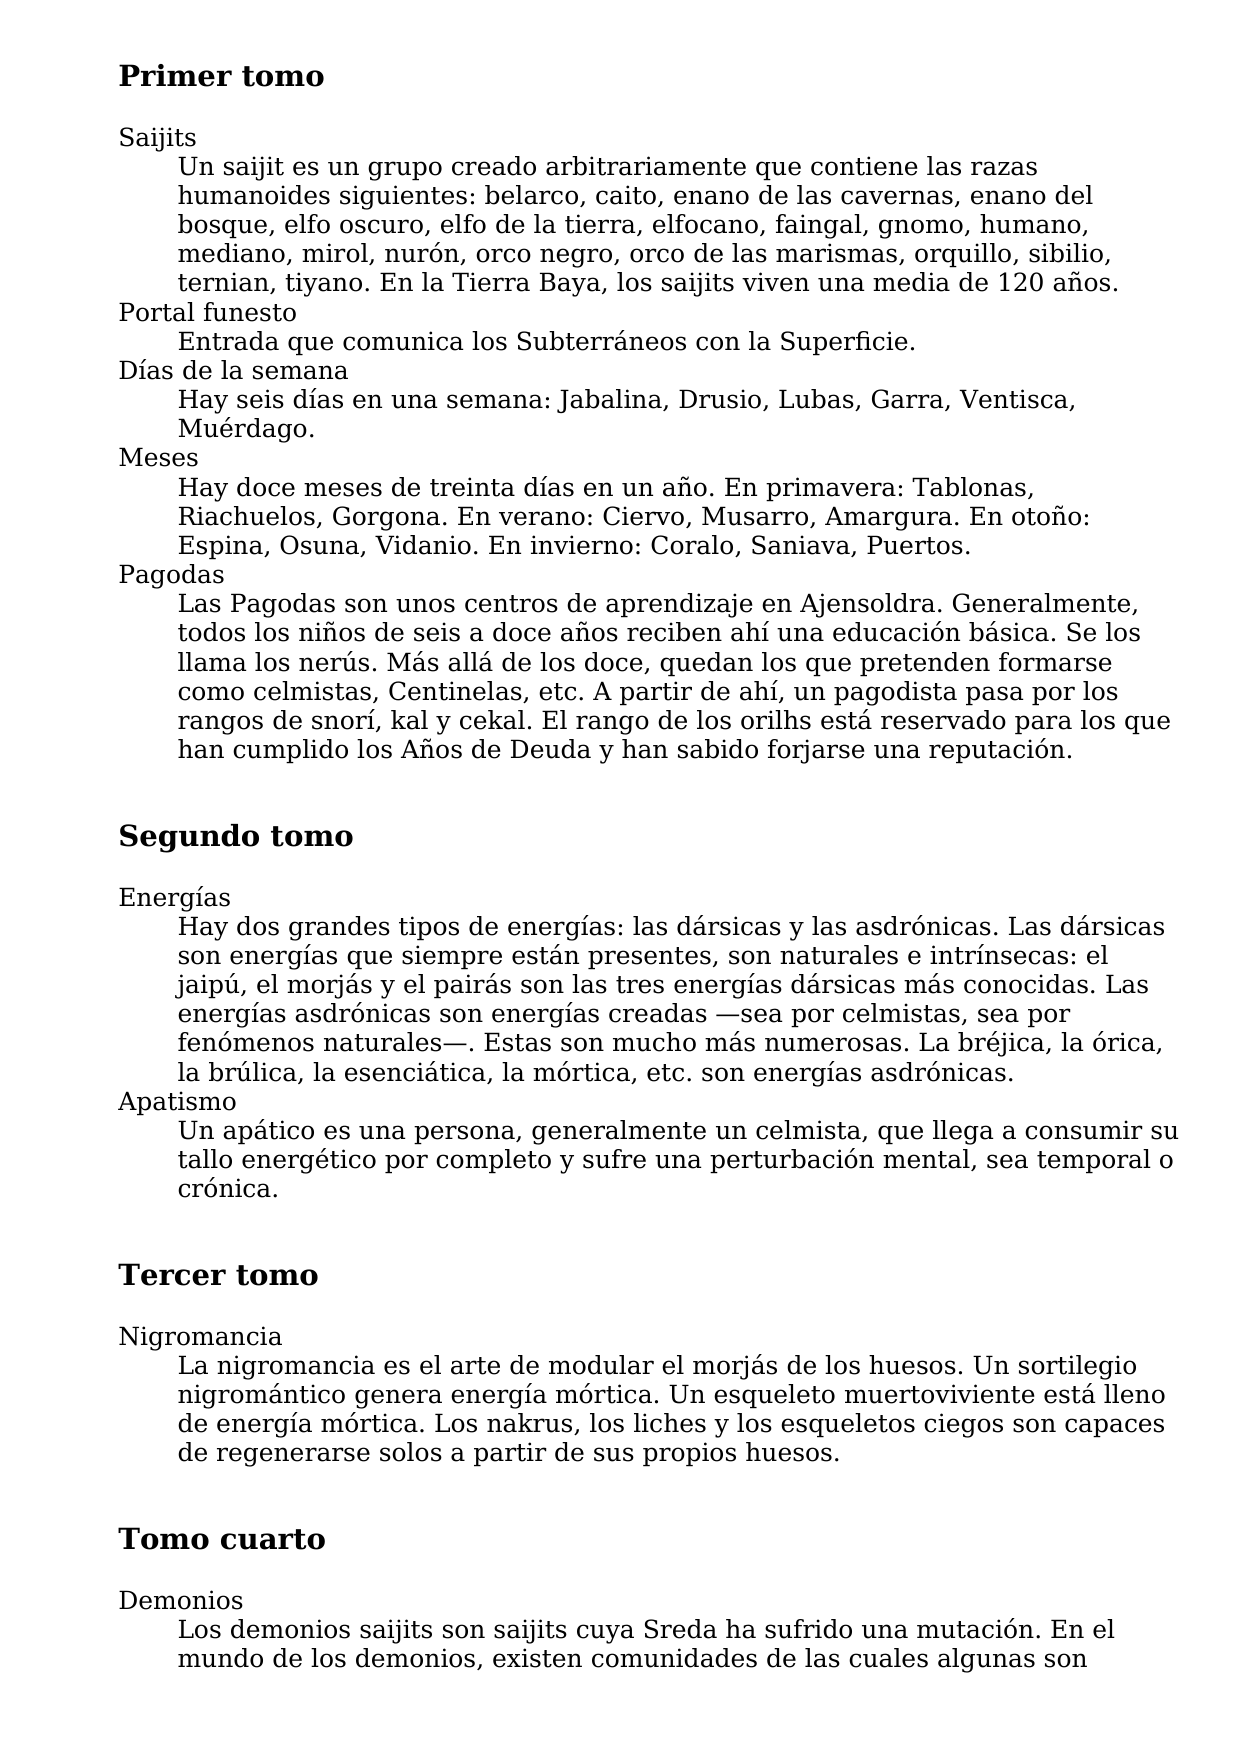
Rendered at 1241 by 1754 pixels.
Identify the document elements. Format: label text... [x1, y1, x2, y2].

list Los demonios saijits son saijits cuya Sreda ha sufrido una mutación. En el mundo de los demonios, existen comunidades de las cuales algunas son [177, 1615, 1181, 1673]
subtitle Pagodas [118, 560, 1181, 589]
subtitle Tercer tomo [118, 1258, 1181, 1292]
subtitle Nigromancia [118, 1322, 1181, 1351]
subtitle Primer tomo [118, 59, 1181, 93]
list Un saijit es un grupo creado arbitrariamente que contiene las razas humanoides siguientes: belarco, caito, enano de las cavernas, enano del bosque, elfo oscuro, elfo de la tierra, elfocano, faingal, gnomo, humano, mediano, mirol, nurón, orco negro, orco de las marismas, orquillo, sibilio, ternian, tiyano. En la Tierra Baya, los saijits viven una media de 120 años. [177, 152, 1181, 298]
subtitle Tomo cuarto [118, 1522, 1181, 1556]
subtitle Demonios [118, 1586, 1181, 1615]
list Hay dos grandes tipos de energías: las dársicas y las asdrónicas. Las dársicas son energías que siempre están presentes, son naturales e intrínsecas: el jaipú, el morjás y el pairás son las tres energías dársicas más conocidas. Las energías asdrónicas son energías creadas —sea por celmistas, sea por fenómenos naturales—. Estas son mucho más numerosas. La bréjica, la órica, la brúlica, la esenciática, la mórtica, etc. son energías asdrónicas. [177, 912, 1181, 1087]
subtitle Portal funesto [118, 298, 1181, 327]
list Entrada que comunica los Subterráneos con la Superficie. [177, 327, 1181, 356]
list La nigromancia es el arte de modular el morjás de los huesos. Un sortilegio nigromántico genera energía mórtica. Un esqueleto muertoviviente está lleno de energía mórtica. Los nakrus, los liches y los esqueletos ciegos son capaces de regenerarse solos a partir de sus propios huesos. [177, 1351, 1181, 1468]
subtitle Meses [118, 444, 1181, 473]
list Un apático es una persona, generalmente un celmista, que llega a consumir su tallo energético por completo y sufre una perturbación mental, sea temporal o crónica. [177, 1116, 1181, 1203]
subtitle Segundo tomo [118, 819, 1181, 853]
subtitle Saijits [118, 123, 1181, 152]
subtitle Energías [118, 883, 1181, 912]
list Las Pagodas son unos centros de aprendizaje en Ajensoldra. Generalmente, todos los niños de seis a doce años reciben ahí una educación básica. Se los llama los nerús. Más allá de los doce, quedan los que pretenden formarse como celmistas, Centinelas, etc. A partir de ahí, un pagodista pasa por los rangos de snorí, kal y cekal. El rango de los orilhs está reservado para los que han cumplido los Años de Deuda y han sabido forjarse una reputación. [177, 589, 1181, 764]
subtitle Apatismo [118, 1087, 1181, 1116]
list Hay doce meses de treinta días en un año. En primavera: Tablonas, Riachuelos, Gorgona. En verano: Ciervo, Musarro, Amargura. En otoño: Espina, Osuna, Vidanio. En invierno: Coralo, Saniava, Puertos. [177, 473, 1181, 560]
subtitle Días de la semana [118, 356, 1181, 385]
list Hay seis días en una semana: Jabalina, Drusio, Lubas, Garra, Ventisca, Muérdago. [177, 385, 1181, 444]
